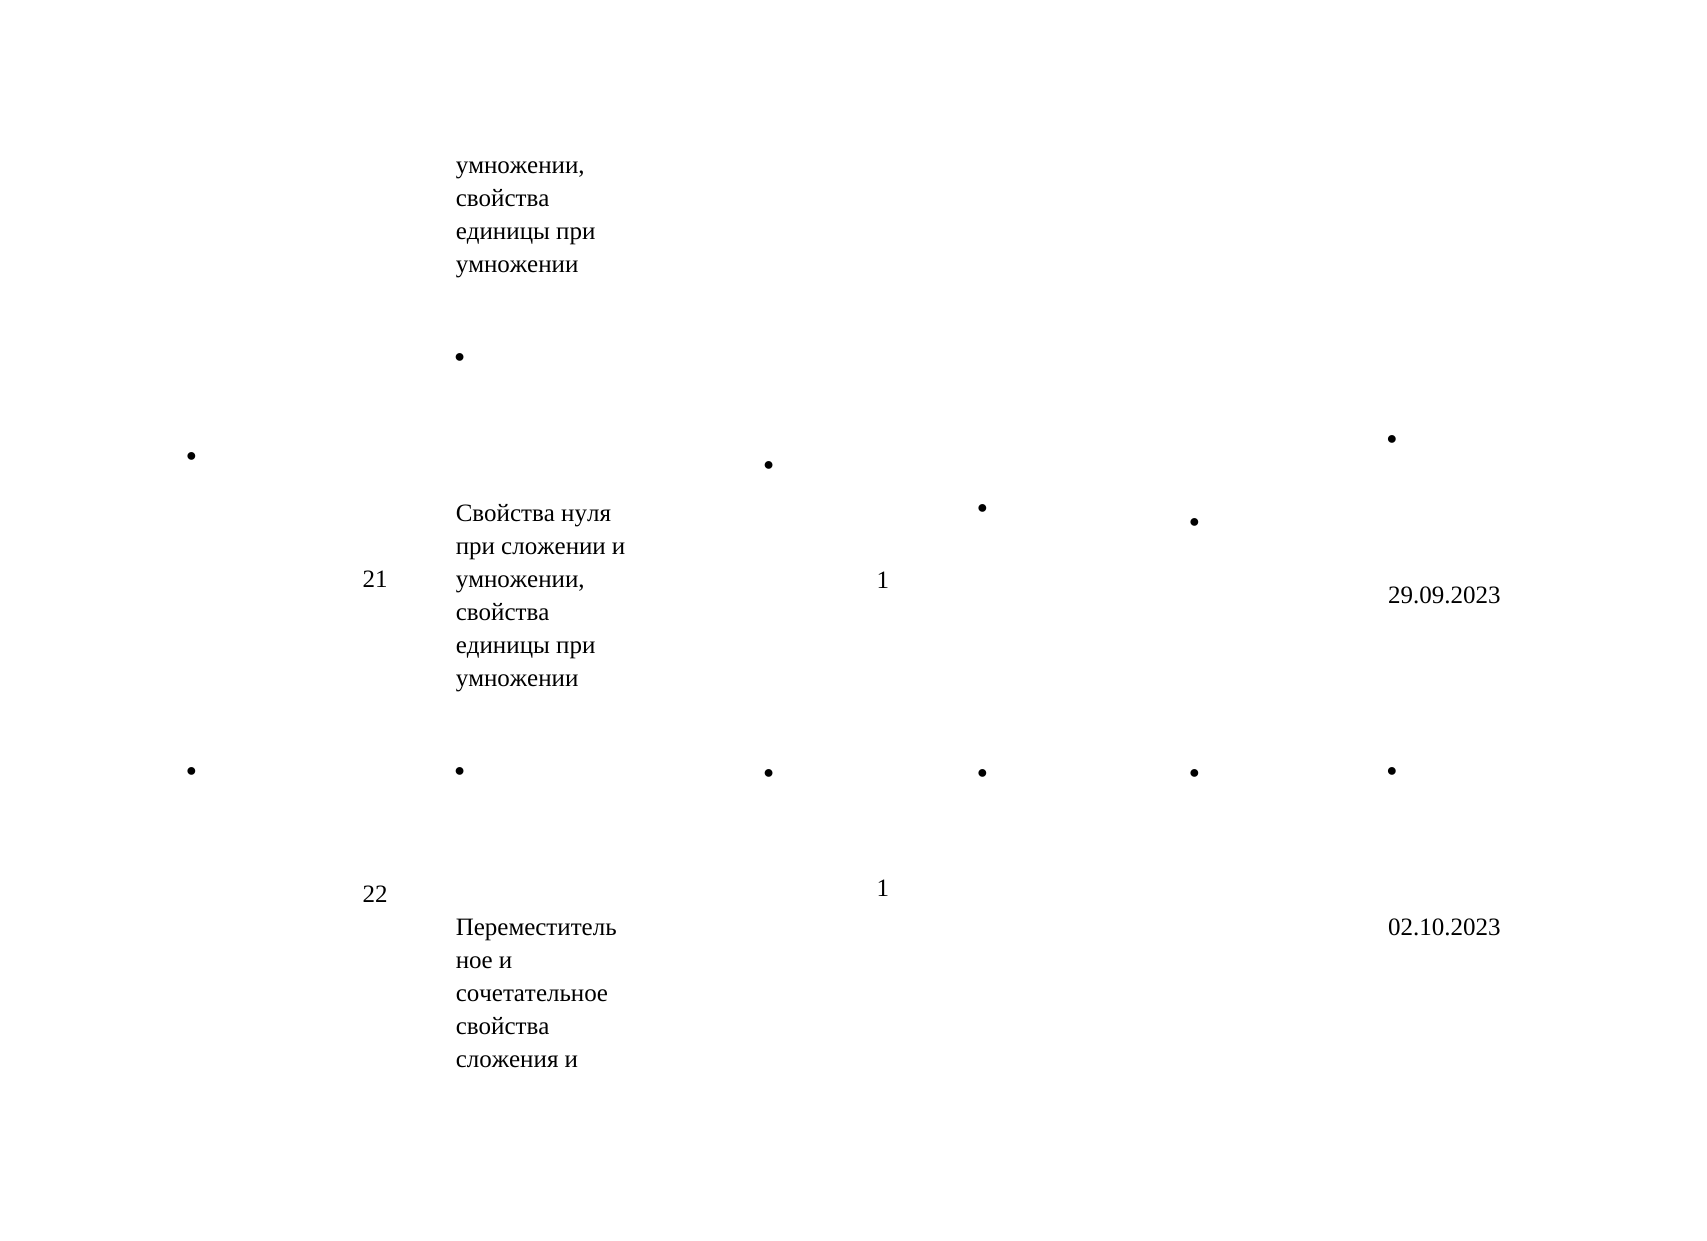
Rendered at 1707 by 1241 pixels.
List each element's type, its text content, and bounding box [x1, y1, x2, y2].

table_cell Свойства нуля при сложении и умножении, свойства единицы при умножении [430, 344, 638, 758]
table_cell умножении, свойства единицы при умножении [430, 150, 638, 344]
table_cell [938, 344, 1065, 758]
table_cell 21 [176, 344, 430, 758]
table_cell 1 [638, 344, 938, 758]
table_cell [938, 758, 1065, 1073]
table_cell 02.10.2023 [1363, 758, 1592, 1073]
table_cell [176, 150, 430, 344]
table_cell [938, 150, 1065, 344]
table_cell [638, 150, 938, 344]
table_cell 29.09.2023 [1363, 344, 1592, 758]
table_cell [1065, 344, 1363, 758]
table_cell [1065, 758, 1363, 1073]
table_cell 1 [638, 758, 938, 1073]
table_cell Переместительное и сочетательное свойства сложения и [430, 758, 638, 1073]
table_cell [1065, 150, 1363, 344]
table_cell [1363, 150, 1592, 344]
table_cell 22 [176, 758, 430, 1073]
